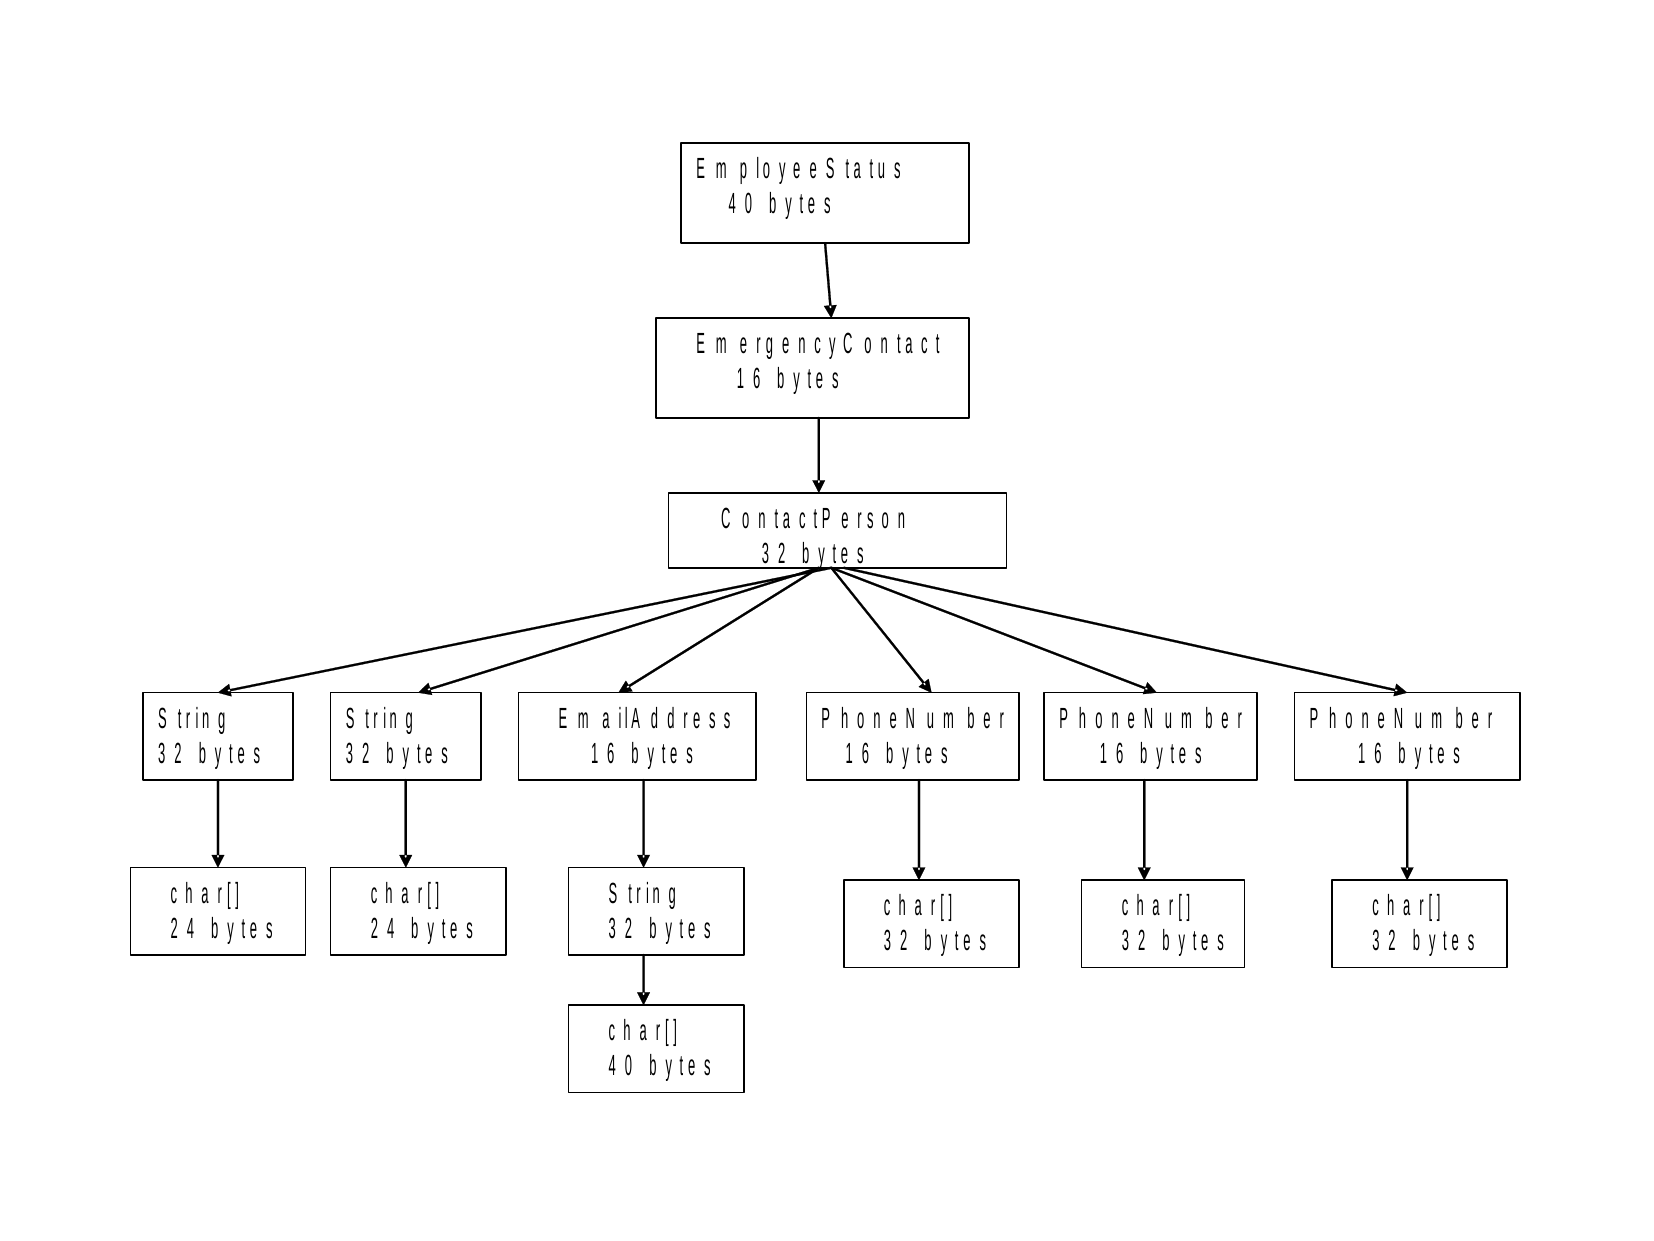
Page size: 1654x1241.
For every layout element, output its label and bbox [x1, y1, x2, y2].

picture [129, 142, 1523, 1096]
